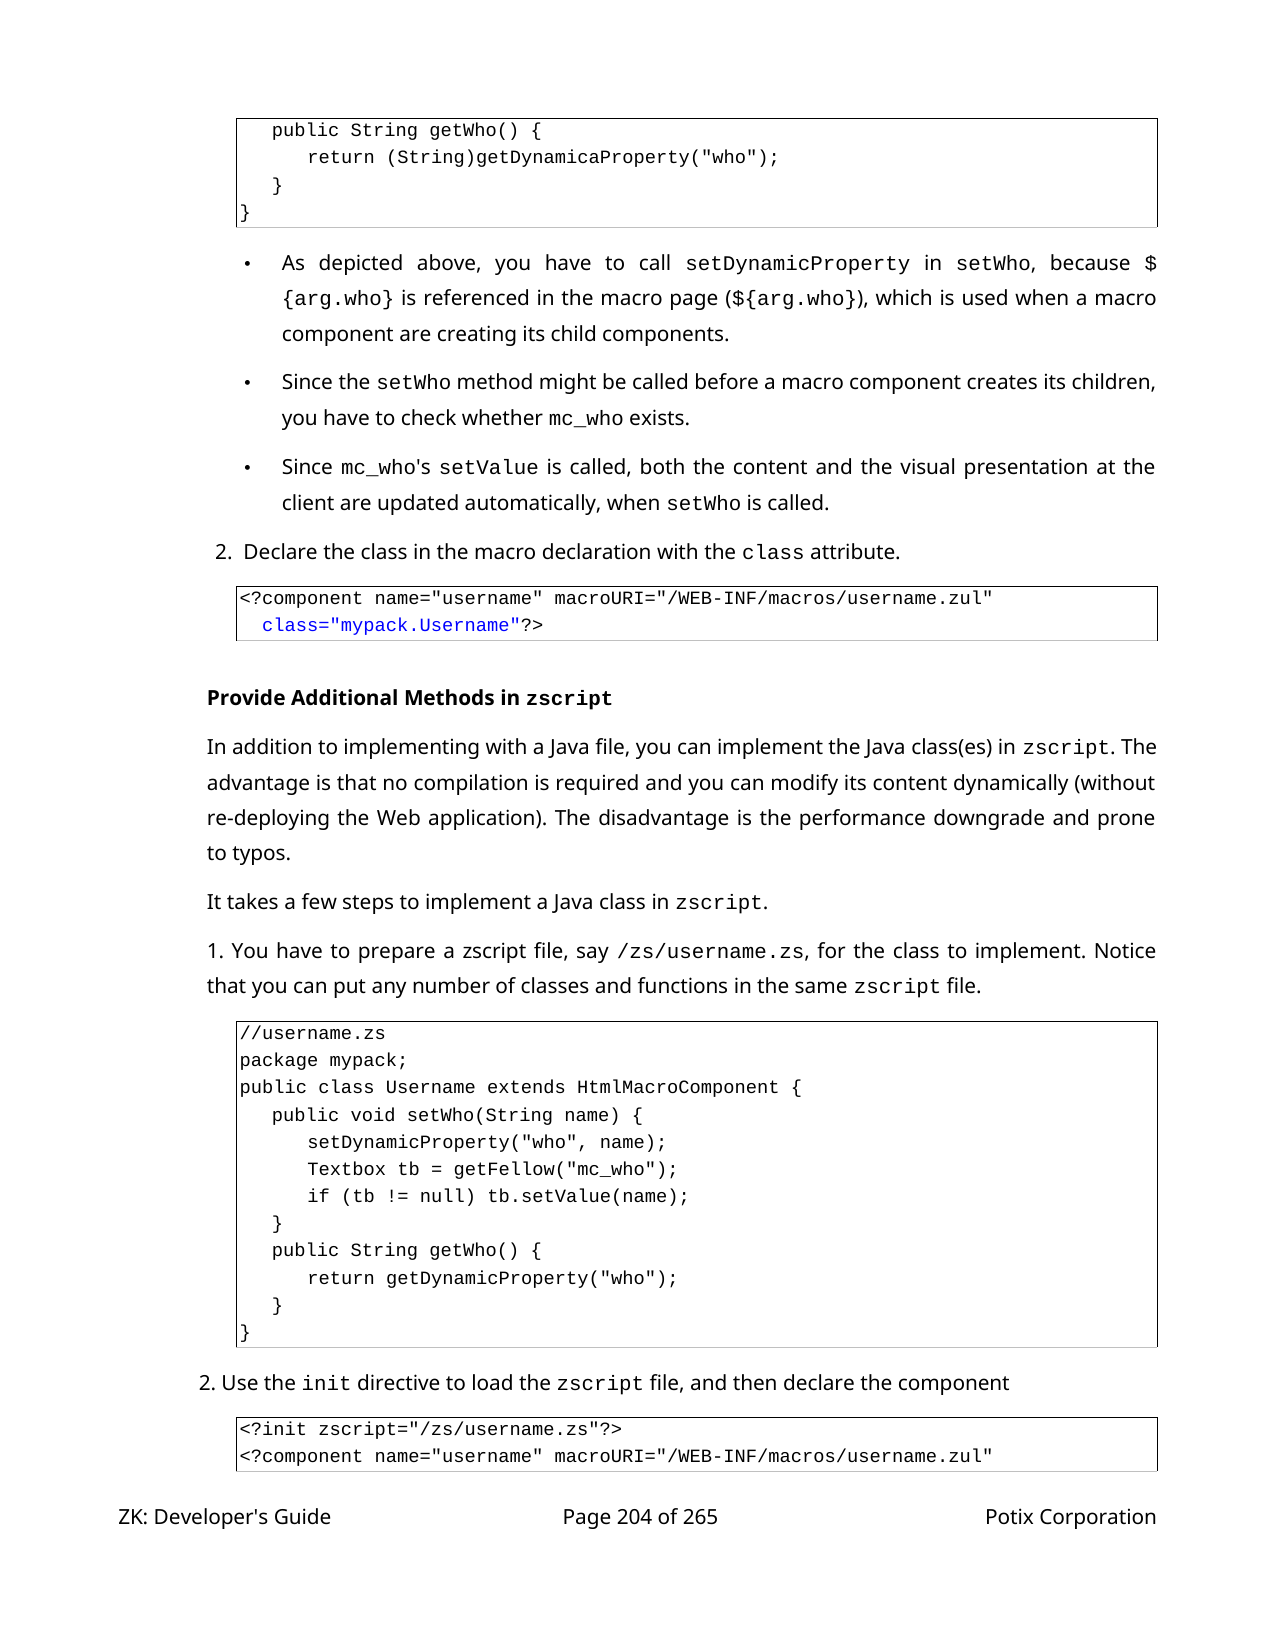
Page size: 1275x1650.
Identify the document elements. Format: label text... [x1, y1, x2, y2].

text 1. You have to prepare a zscript file, say /zs/username.zs, for the class to implement. Notice that you can put any number of classes and functions in the same zscript file. [207, 936, 1157, 1000]
text //username.zs [237, 1022, 1157, 1045]
text It takes a few steps to implement a Java class in zscript. [207, 887, 1157, 916]
text <?component name="username" macroURI="/WEB-INF/macros/username.zul" [237, 587, 1157, 610]
text public String getWho() { [237, 119, 1157, 142]
text Textbox tb = getFellow("mc_who"); [237, 1157, 1157, 1181]
text setDynamicProperty("who", name); [237, 1129, 1157, 1154]
text public class Username extends HtmlMacroComponent { [237, 1075, 1157, 1099]
list 2. Declare the class in the macro declaration with the class attribute. [156, 537, 1157, 565]
list Since mc_who's setValue is called, both the content and the visual presentation at the client are updated automatically, when setWho is called. [244, 452, 1157, 516]
text <?init zscript="/zs/username.zs"?> [237, 1418, 1157, 1441]
text public void setWho(String name) { [237, 1102, 1157, 1127]
text } [237, 1320, 1157, 1347]
text package mypack; [237, 1048, 1157, 1072]
text } [237, 200, 1157, 227]
text if (tb != null) tb.setValue(name); [237, 1184, 1157, 1208]
text public String getWho() { [237, 1238, 1157, 1263]
text return getDynamicProperty("who"); [237, 1266, 1157, 1290]
text } [237, 172, 1157, 197]
text return (String)getDynamicaProperty("who"); [237, 145, 1157, 169]
subtitle Provide Additional Methods in zscript [207, 683, 1157, 712]
text <?component name="username" macroURI="/WEB-INF/macros/username.zul" [237, 1444, 1157, 1471]
list 2. Use the init directive to load the zscript file, and then declare the component [156, 1368, 1157, 1396]
list As depicted above, you have to call setDynamicProperty in setWho, because ${arg.who} is referenced in the macro page (${arg.who}), which is used when a macro component are creating its child components. [244, 248, 1157, 347]
text In addition to implementing with a Java file, you can implement the Java class(es) in zscript. The advantage is that no compilation is required and you can modify its content dynamically (without re-deploying the Web application). The disadvantage is the performance downgrade and prone to typos. [207, 732, 1157, 866]
list Since the setWho method might be called before a macro component creates its children, you have to check whether mc_who exists. [244, 367, 1157, 432]
text } [237, 1293, 1157, 1317]
text class="mypack.Username"?> [237, 613, 1157, 640]
text } [237, 1211, 1157, 1235]
